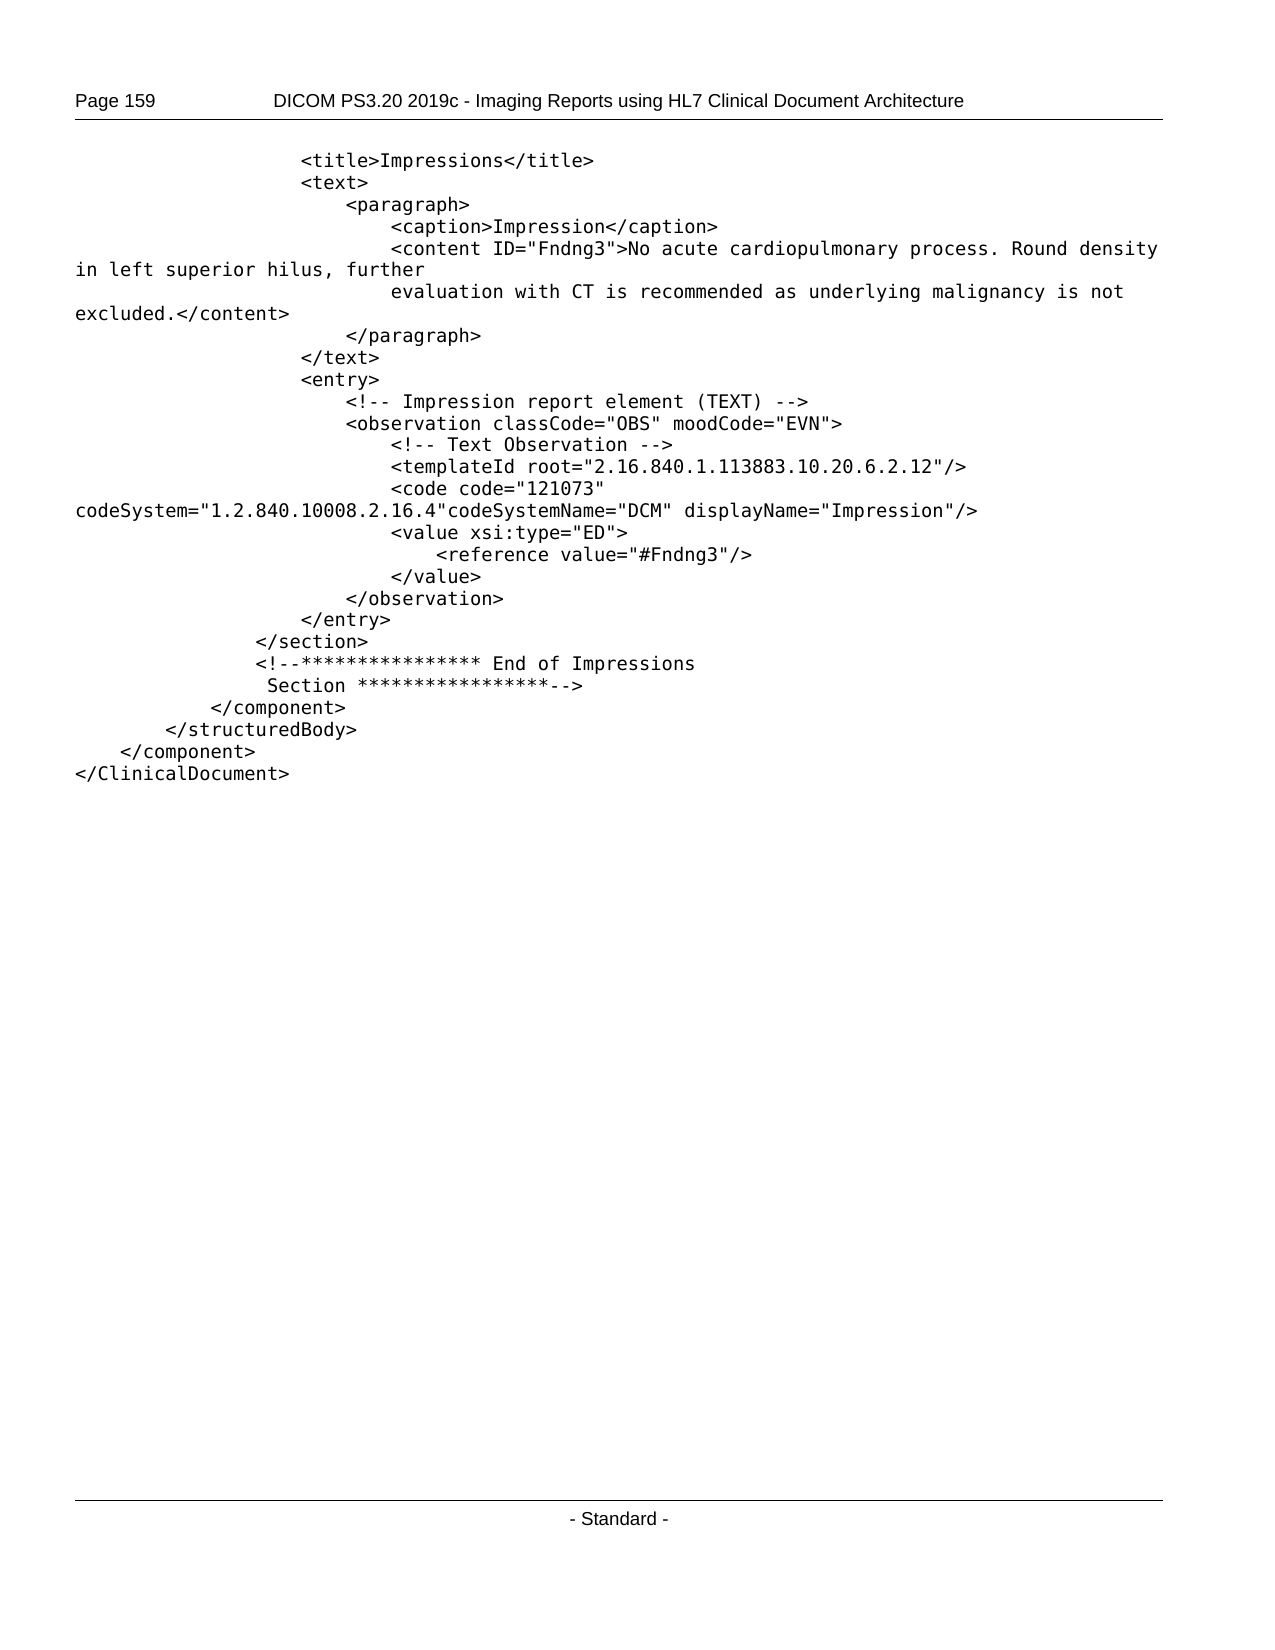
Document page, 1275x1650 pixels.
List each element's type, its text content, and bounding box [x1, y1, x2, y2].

text <title>Impressions</title> <text> <paragraph> <caption>Impression</caption> <content ID="Fndng3">No acute cardiopulmonary process. Round density in left superior hilus, further evaluation with CT is recommended as underlying malignancy is not excluded.</content> </paragraph> </text> <entry> <!-- Impression report element (TEXT) --> <observation classCode="OBS" moodCode="EVN"> <!-- Text Observation --> <templateId root="2.16.840.1.113883.10.20.6.2.12"/> <code code="121073" codeSystem="1.2.840.10008.2.16.4"codeSystemName="DCM" displayName="Impression"/> <value xsi:type="ED"> <reference value="#Fndng3"/> </value> </observation> </entry> </section> <!--**************** End of Impressions Section *****************--> </component> </structuredBody> </component> </ClinicalDocument> [75, 150, 1162, 784]
